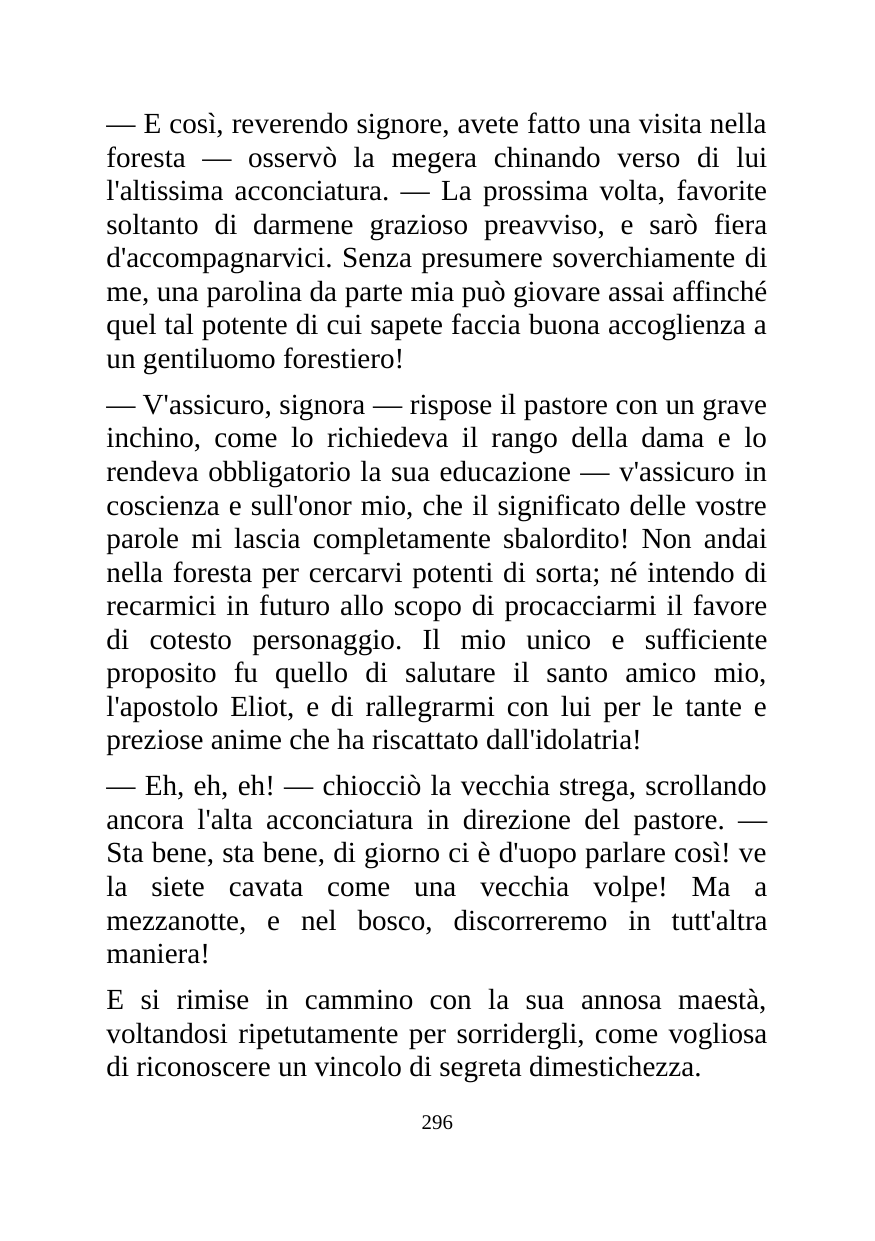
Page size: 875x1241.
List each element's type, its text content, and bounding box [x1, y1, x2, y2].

text — V'assicuro, signora — rispose il pastore con un grave inchino, come lo richiedeva il rango della dama e lo rendeva obbligatorio la sua educazione — v'assicuro in coscienza e sull'onor mio, che il significato delle vostre parole mi lascia completamente sbalordito! Non andai nella foresta per cercarvi potenti di sorta; né intendo di recarmici in futuro allo scopo di procacciarmi il favore di cotesto personaggio. Il mio unico e sufficiente proposito fu quello di salutare il santo amico mio, l'apostolo Eliot, e di rallegrarmi con lui per le tante e preziose anime che ha riscattato dall'idolatria! [106, 387, 768, 756]
text — E così, reverendo signore, avete fatto una visita nella foresta — osservò la megera chinando verso di lui l'altissima acconciatura. — La prossima volta, favorite soltanto di darmene grazioso preavviso, e sarò fiera d'accompagnarvici. Senza presumere soverchiamente di me, una parolina da parte mia può giovare assai affinché quel tal potente di cui sapete faccia buona accoglienza a un gentiluomo forestiero! [106, 106, 768, 374]
text — Eh, eh, eh! — chiocciò la vecchia strega, scrollando ancora l'alta acconciatura in direzione del pastore. — Sta bene, sta bene, di giorno ci è d'uopo parlare così! ve la siete cavata come una vecchia volpe! Ma a mezzanotte, e nel bosco, discorreremo in tutt'altra maniera! [106, 768, 768, 970]
text E si rimise in cammino con la sua annosa maestà, voltandosi ripetutamente per sorridergli, come vogliosa di riconoscere un vincolo di segreta dimestichezza. [106, 982, 768, 1083]
